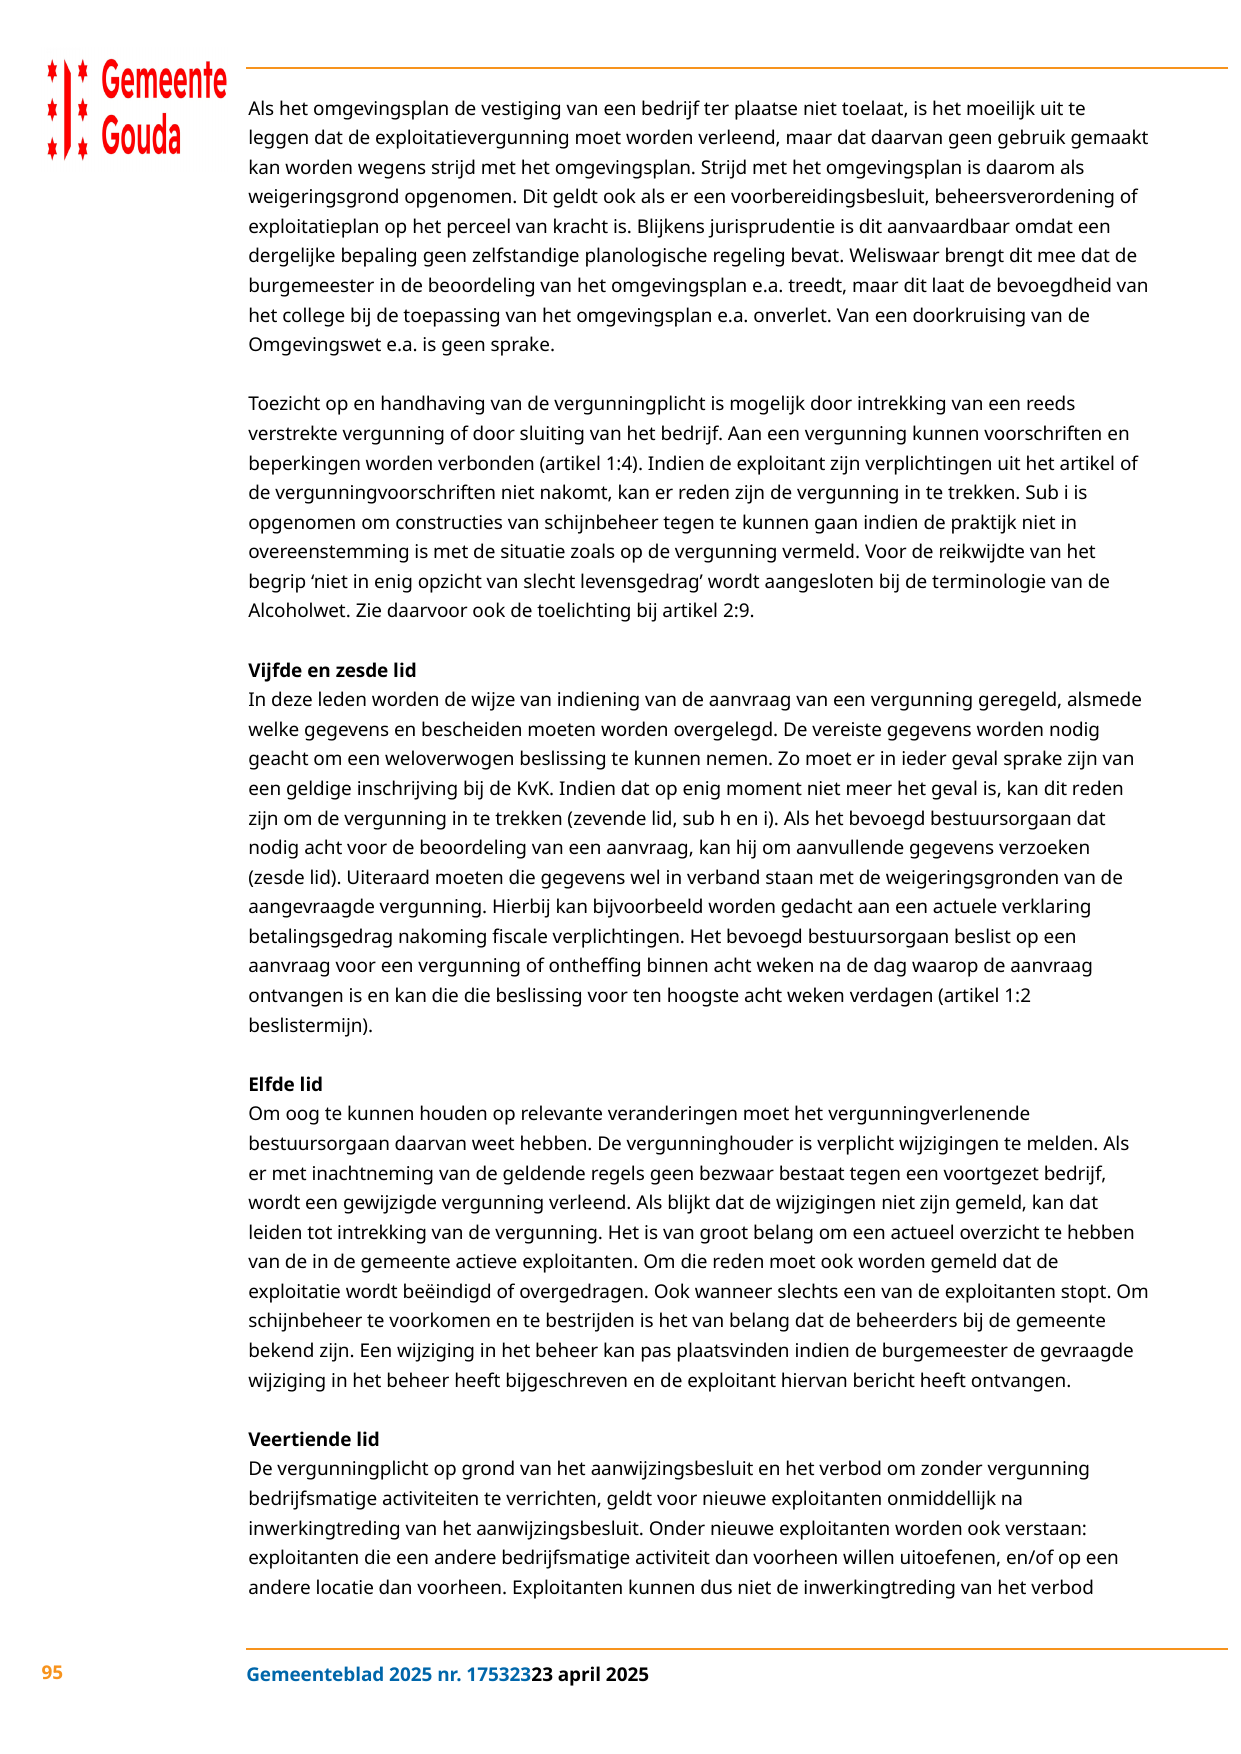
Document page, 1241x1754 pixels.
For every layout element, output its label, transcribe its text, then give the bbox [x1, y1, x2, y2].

text Toezicht op en handhaving van de vergunningplicht is mogelijk door intrekking van een reeds verstrekte vergunning of door sluiting van het bedrijf. Aan een vergunning kunnen voorschriften en beperkingen worden verbonden (artikel 1:4). Indien de exploitant zijn verplichtingen uit het artikel of de vergunningvoorschriften niet nakomt, kan er reden zijn de vergunning in te trekken. Sub i is opgenomen om constructies van schijnbeheer tegen te kunnen gaan indien de praktijk niet in overeenstemming is met de situatie zoals op de vergunning vermeld. Voor de reikwijdte van het begrip ‘niet in enig opzicht van slecht levensgedrag’ wordt aangesloten bij de terminologie van de Alcoholwet. Zie daarvoor ook de toelichting bij artikel 2:9. [248, 391, 1152, 623]
text In deze leden worden de wijze van indiening van de aanvraag van een vergunning geregeld, alsmede welke gegevens en bescheiden moeten worden overgelegd. De vereiste gegevens worden nodig geacht om een weloverwogen beslissing te kunnen nemen. Zo moet er in ieder geval sprake zijn van een geldige inschrijving bij de KvK. Indien dat op enig moment niet meer het geval is, kan dit reden zijn om de vergunning in te trekken (zevende lid, sub h en i). Als het bevoegd bestuursorgaan dat nodig acht voor de beoordeling van een aanvraag, kan hij om aanvullende gegevens verzoeken (zesde lid). Uiteraard moeten die gegevens wel in verband staan met de weigeringsgronden van de aangevraagde vergunning. Hierbij kan bijvoorbeeld worden gedacht aan een actuele verklaring betalingsgedrag nakoming fiscale verplichtingen. Het bevoegd bestuursorgaan beslist op een aanvraag voor een vergunning of ontheffing binnen acht weken na de dag waarop de aanvraag ontvangen is en kan die die beslissing voor ten hoogste acht weken verdagen (artikel 1:2 beslistermijn). [248, 686, 1152, 1038]
text Veertiende lid [248, 1426, 1152, 1452]
text Elfde lid [248, 1071, 1152, 1097]
text Als het omgevingsplan de vestiging van een bedrijf ter plaatse niet toelaat, is het moeilijk uit te leggen dat de exploitatievergunning moet worden verleend, maar dat daarvan geen gebruik gemaakt kan worden wegens strijd met het omgevingsplan. Strijd met het omgevingsplan is daarom als weigeringsgrond opgenomen. Dit geldt ook als er een voorbereidingsbesluit, beheersverordening of exploitatieplan op het perceel van kracht is. Blijkens jurisprudentie is dit aanvaardbaar omdat een dergelijke bepaling geen zelfstandige planologische regeling bevat. Weliswaar brengt dit mee dat de burgemeester in de beoordeling van het omgevingsplan e.a. treedt, maar dit laat de bevoegdheid van het college bij de toepassing van het omgevingsplan e.a. onverlet. Van een doorkruising van de Omgevingswet e.a. is geen sprake. [248, 95, 1152, 357]
text Om oog te kunnen houden op relevante veranderingen moet het vergunningverlenende bestuursorgaan daarvan weet hebben. De vergunninghouder is verplicht wijzigingen te melden. Als er met inachtneming van de geldende regels geen bezwaar bestaat tegen een voortgezet bedrijf, wordt een gewijzigde vergunning verleend. Als blijkt dat de wijzigingen niet zijn gemeld, kan dat leiden tot intrekking van de vergunning. Het is van groot belang om een actueel overzicht te hebben van de in de gemeente actieve exploitanten. Om die reden moet ook worden gemeld dat de exploitatie wordt beëindigd of overgedragen. Ook wanneer slechts een van de exploitanten stopt. Om schijnbeheer te voorkomen en te bestrijden is het van belang dat de beheerders bij de gemeente bekend zijn. Een wijziging in het beheer kan pas plaatsvinden indien de burgemeester de gevraagde wijziging in het beheer heeft bijgeschreven en de exploitant hiervan bericht heeft ontvangen. [248, 1101, 1152, 1393]
picture [41, 47, 231, 172]
text Vijfde en zesde lid [248, 657, 1152, 683]
text De vergunningplicht op grond van het aanwijzingsbesluit en het verbod om zonder vergunning bedrijfsmatige activiteiten te verrichten, geldt voor nieuwe exploitanten onmiddellijk na inwerkingtreding van het aanwijzingsbesluit. Onder nieuwe exploitanten worden ook verstaan: exploitanten die een andere bedrijfsmatige activiteit dan voorheen willen uitoefenen, en/of op een andere locatie dan voorheen. Exploitanten kunnen dus niet de inwerkingtreding van het verbod [248, 1456, 1152, 1600]
